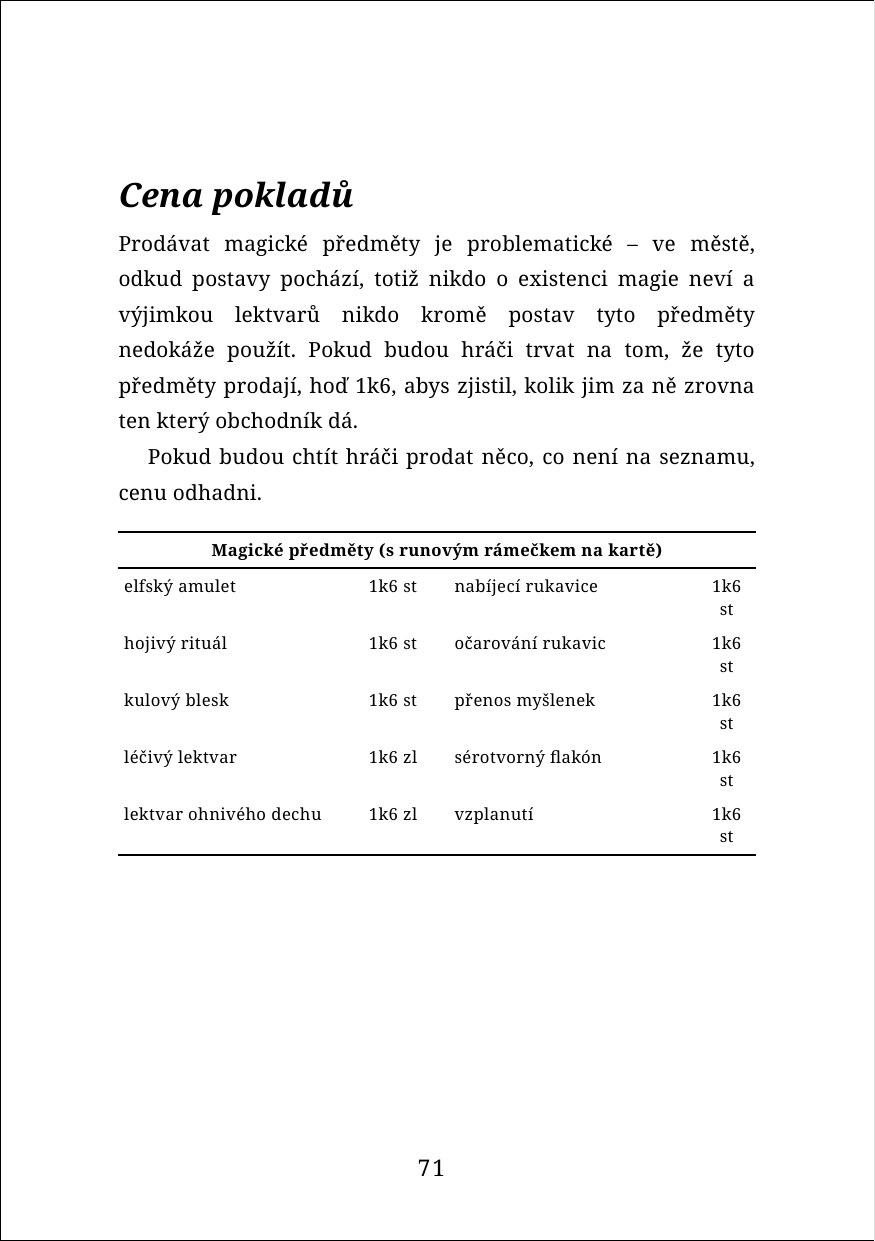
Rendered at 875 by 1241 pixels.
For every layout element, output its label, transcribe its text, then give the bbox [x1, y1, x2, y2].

table_cell 1k6 st [360, 626, 425, 683]
table_cell 1k6 zl [360, 740, 425, 797]
table_cell sérotvorný flakón [449, 740, 697, 797]
table_cell 1k6 st [697, 626, 756, 683]
table_cell 1k6 st [697, 683, 756, 740]
table_cell 1k6 zl [360, 797, 425, 853]
table_cell hojivý rituál [118, 626, 360, 683]
table_cell kulový blesk [118, 683, 360, 740]
table_cell 1k6 st [360, 569, 425, 626]
table_cell [425, 740, 449, 797]
table_cell 1k6 st [697, 740, 756, 797]
table_cell elfský amulet [118, 569, 360, 626]
table_cell [425, 683, 449, 740]
table_cell lektvar ohnivého dechu [118, 797, 360, 853]
table_cell léčivý lektvar [118, 740, 360, 797]
text Prodávat magické předměty je problematické – ve městě, odkud postavy pochází, totiž nikdo o existenci magie neví a výjimkou lektvarů nikdo kromě postav tyto předměty nedokáže použít. Pokud budou hráči trvat na tom, že tyto předměty prodají, hoď 1k6, abys zjistil, kolik jim za ně zrovna ten který obchodník dá. Pokud budou chtít hráči prodat něco, co není na seznamu, cenu odhadni. [118, 229, 756, 506]
table_cell přenos myšlenek [449, 683, 697, 740]
table_cell [425, 569, 449, 626]
table_cell 1k6 st [697, 569, 756, 626]
table_cell 1k6 st [360, 683, 425, 740]
table_header Magické předměty (s runovým rámečkem na kartě) [118, 533, 756, 567]
table_cell [425, 626, 449, 683]
table_cell [425, 797, 449, 853]
table_cell vzplanutí [449, 797, 697, 853]
table_cell nabíjecí rukavice [449, 569, 697, 626]
table_cell očarování rukavic [449, 626, 697, 683]
table_cell 1k6 st [697, 797, 756, 853]
subtitle Cena pokladů [118, 172, 756, 217]
